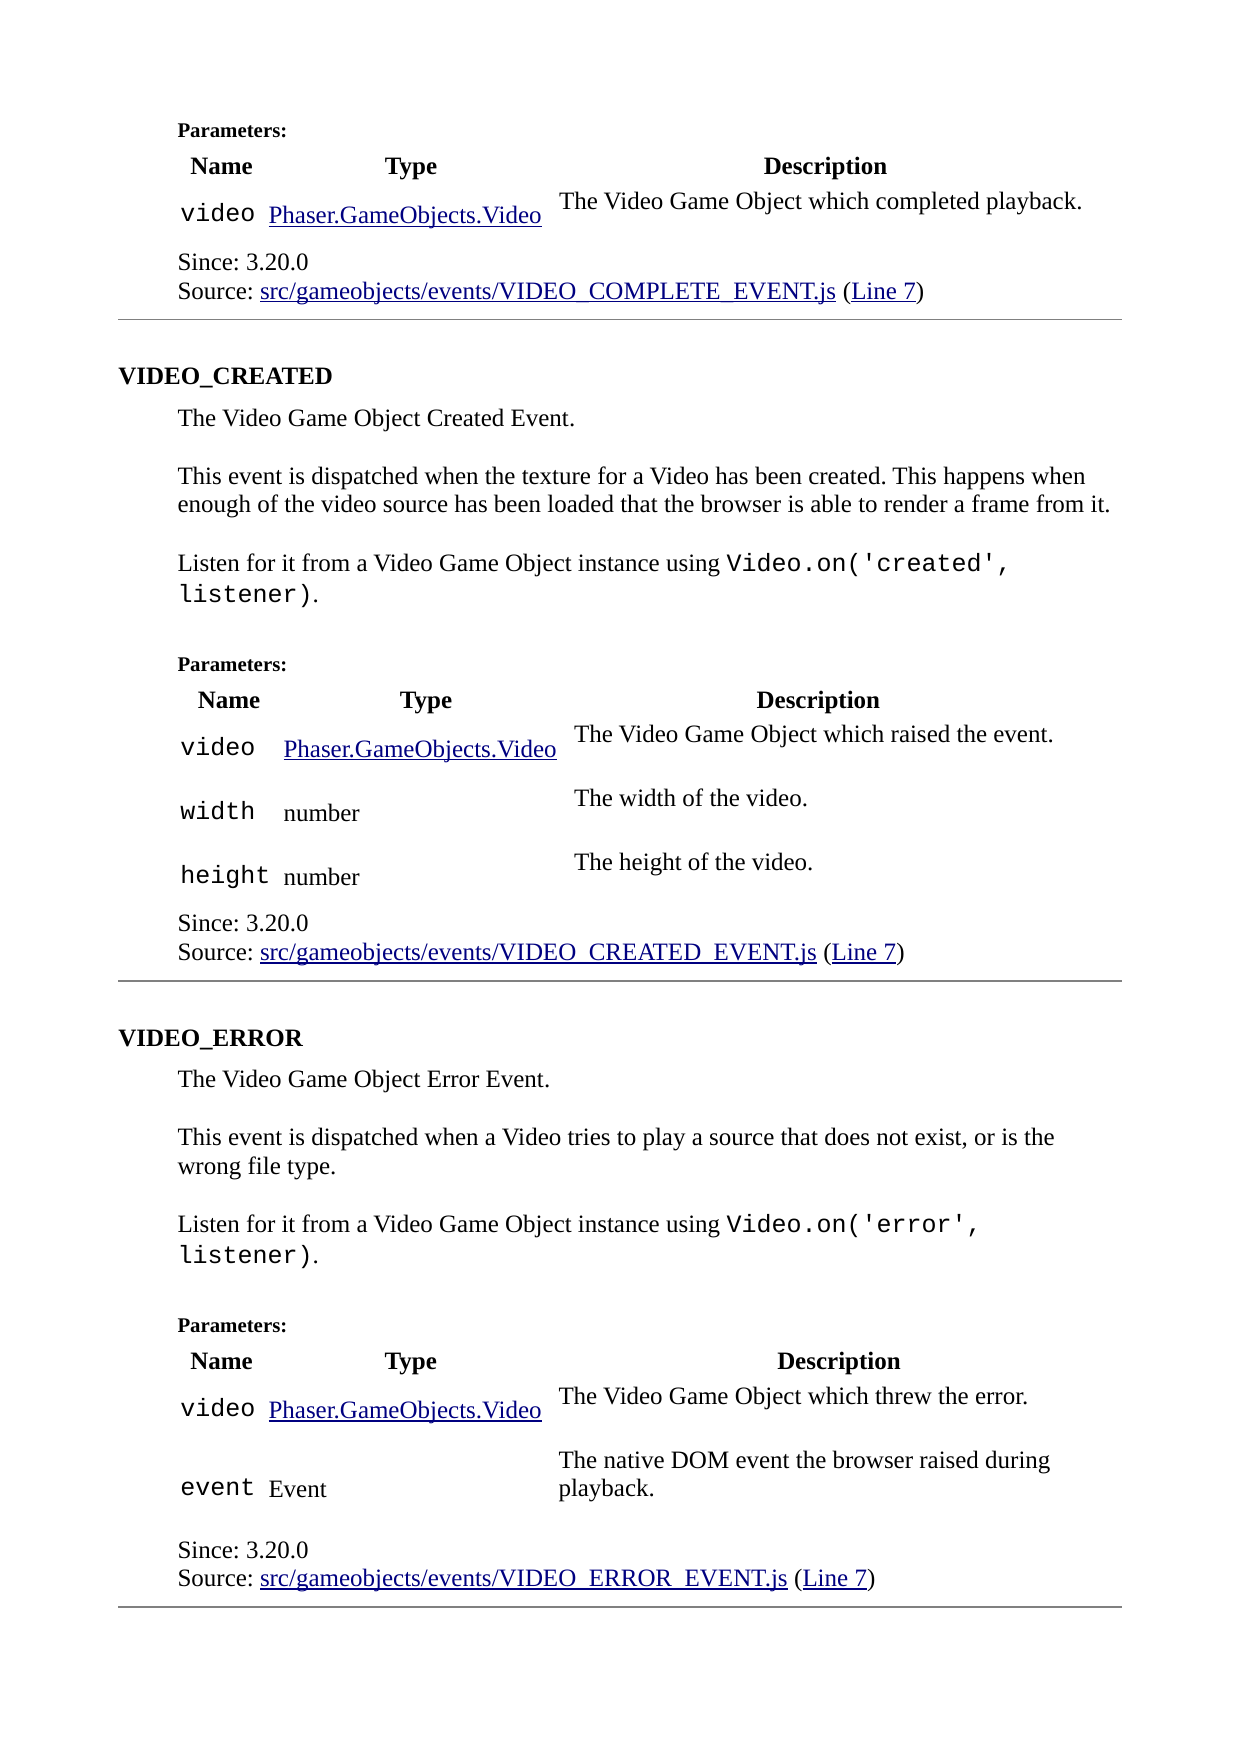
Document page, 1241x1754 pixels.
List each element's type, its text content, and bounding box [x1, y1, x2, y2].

table_header Name [177, 1343, 265, 1378]
table_header Description [571, 682, 1065, 716]
table_cell event [177, 1442, 265, 1535]
table_cell The width of the video. [571, 780, 1065, 844]
table_header Name [177, 149, 265, 183]
table_header Name [177, 682, 280, 716]
table_cell Event [265, 1442, 555, 1535]
table_cell Phaser.GameObjects.Video [280, 716, 571, 780]
table_cell The Video Game Object which raised the event. [571, 716, 1065, 780]
table_header Description [556, 149, 1094, 183]
table_cell number [280, 845, 571, 908]
table_cell The Video Game Object which threw the error. [555, 1378, 1122, 1442]
table_cell number [280, 780, 571, 844]
subtitle Source: src/gameobjects/events/VIDEO_CREATED_EVENT.js (Line 7) [177, 937, 1122, 966]
subtitle Source: src/gameobjects/events/VIDEO_ERROR_EVENT.js (Line 7) [177, 1563, 1122, 1592]
table_cell height [177, 845, 280, 908]
table_header Type [265, 149, 556, 183]
subtitle Source: src/gameobjects/events/VIDEO_COMPLETE_EVENT.js (Line 7) [177, 276, 1122, 304]
table_cell The Video Game Object which completed playback. [556, 183, 1094, 247]
table_cell The height of the video. [571, 845, 1065, 908]
subtitle VIDEO_ERROR [118, 1023, 1122, 1052]
list This event is dispatched when a Video tries to play a source that does not exist, or is the wrong file type. [177, 1122, 1122, 1180]
subtitle VIDEO_CREATED [118, 361, 1122, 390]
table_cell Phaser.GameObjects.Video [265, 183, 556, 247]
subtitle Parameters: [177, 1313, 1122, 1337]
subtitle Parameters: [177, 118, 1122, 142]
table_cell video [177, 1378, 265, 1442]
list Listen for it from a Video Game Object instance using Video.on('error', listener). [177, 1209, 1122, 1271]
table_cell video [177, 183, 265, 247]
subtitle Since: 3.20.0 [177, 908, 1122, 937]
subtitle Since: 3.20.0 [177, 247, 1122, 276]
table_header Description [555, 1343, 1122, 1378]
table_header Type [280, 682, 571, 716]
subtitle Parameters: [177, 651, 1122, 676]
list This event is dispatched when the texture for a Video has been created. This happens when enough of the video source has been loaded that the browser is able to render a frame from it. [177, 461, 1122, 518]
table_cell video [177, 716, 280, 780]
list Listen for it from a Video Game Object instance using Video.on('created', listener). [177, 548, 1122, 609]
table_cell The native DOM event the browser raised during playback. [555, 1442, 1122, 1535]
subtitle Since: 3.20.0 [177, 1535, 1122, 1563]
table_header Type [265, 1343, 555, 1378]
list The Video Game Object Created Event. [177, 403, 1122, 431]
table_cell width [177, 780, 280, 844]
list The Video Game Object Error Event. [177, 1064, 1122, 1093]
table_cell Phaser.GameObjects.Video [265, 1378, 555, 1442]
